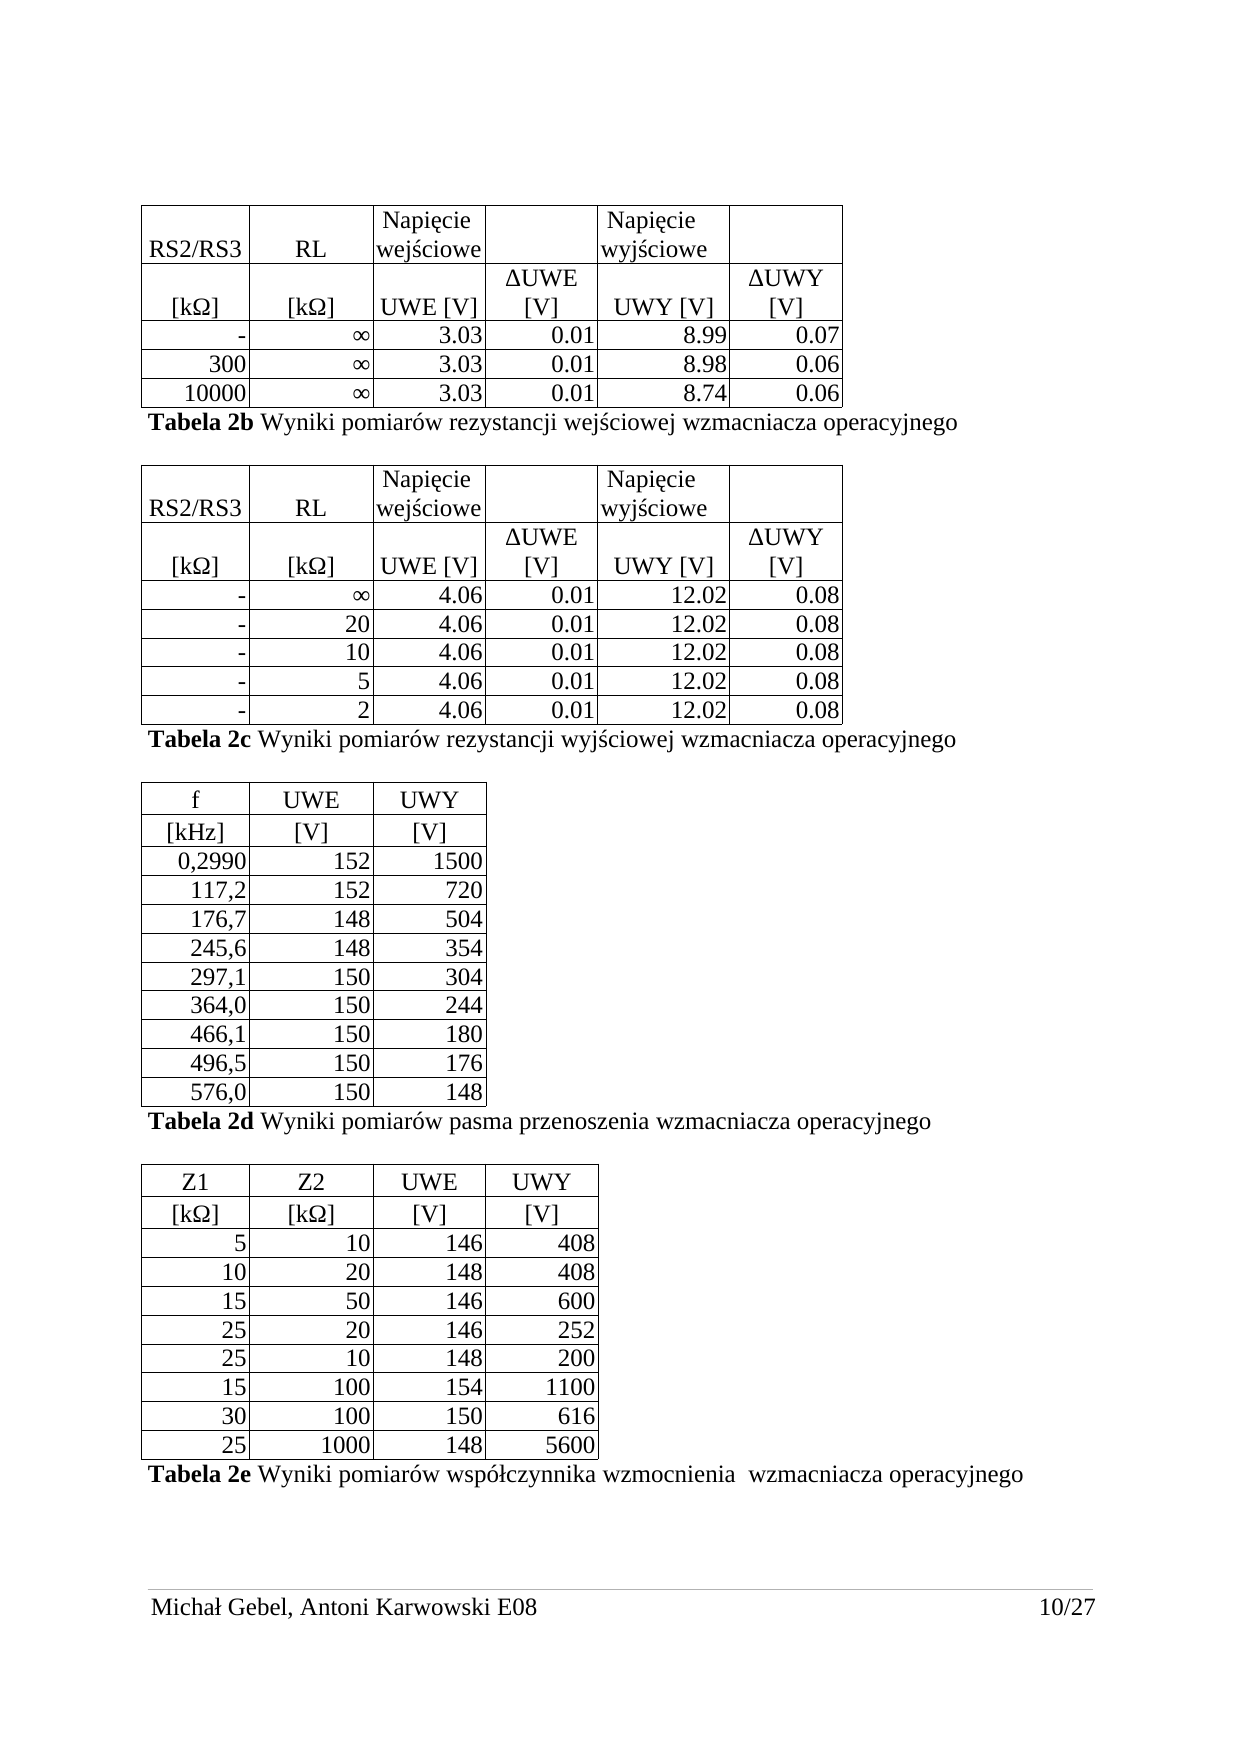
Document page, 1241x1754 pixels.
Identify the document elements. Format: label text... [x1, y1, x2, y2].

table_cell ΔUWE [V] [486, 523, 597, 580]
table_header UWE [250, 783, 373, 814]
table_cell - [142, 321, 249, 349]
table_cell 8,98 [598, 350, 729, 378]
table_header [730, 466, 842, 522]
table_cell 0,01 [486, 581, 597, 608]
table_cell UWY [V] [598, 264, 729, 320]
table_cell 150 [250, 963, 373, 990]
text Tabela 2b Wyniki pomiarów rezystancji wejściowej wzmacniacza operacyjnego [148, 407, 1093, 436]
text Tabela 2c Wyniki pomiarów rezystancji wyjściowej wzmacniacza operacyjnego [148, 724, 1093, 753]
table_cell 408 [486, 1258, 598, 1286]
table_cell 8,99 [598, 321, 729, 349]
table_cell 50 [250, 1287, 373, 1314]
table_cell - [142, 696, 249, 724]
table_cell 408 [486, 1229, 598, 1257]
table_cell 0,01 [486, 610, 597, 637]
table_cell 3,03 [374, 321, 485, 349]
table_cell 576,0 [142, 1078, 249, 1106]
table_cell 0,08 [730, 696, 842, 724]
table_cell 245,6 [142, 934, 249, 962]
table_cell 146 [374, 1287, 485, 1314]
table_cell 148 [374, 1345, 485, 1372]
text Tabela 2d Wyniki pomiarów pasma przenoszenia wzmacniacza operacyjnego [148, 1106, 1093, 1135]
table_header Napięcie wejściowe [374, 466, 485, 522]
table_cell 5 [250, 667, 373, 695]
table_cell 0,08 [730, 581, 842, 608]
table_header RS2/RS3 [142, 466, 249, 522]
table_cell 20 [250, 610, 373, 637]
table_cell 1100 [486, 1373, 598, 1401]
table_cell ΔUWY [V] [730, 264, 842, 320]
table_cell ΔUWY [V] [730, 523, 842, 580]
table_cell 297,1 [142, 963, 249, 990]
table_cell 3,03 [374, 379, 485, 407]
table_cell 244 [374, 991, 486, 1019]
table_cell - [142, 610, 249, 637]
table_cell 10 [142, 1258, 249, 1286]
table_cell 152 [250, 847, 373, 875]
table_cell 180 [374, 1020, 486, 1048]
table_header Napięcie wyjściowe [598, 466, 729, 522]
table_cell 0,01 [486, 321, 597, 349]
table_cell 304 [374, 963, 486, 990]
table_cell [V] [374, 1197, 485, 1228]
table_cell 20 [250, 1316, 373, 1343]
table_cell 15 [142, 1373, 249, 1401]
table_cell 117,2 [142, 876, 249, 904]
table_header Z1 [142, 1165, 249, 1196]
table_cell 504 [374, 905, 486, 933]
table_cell 496,5 [142, 1049, 249, 1077]
table_header RL [250, 206, 373, 263]
table_cell 1500 [374, 847, 486, 875]
table_cell 4,06 [374, 610, 485, 637]
table_header [730, 206, 842, 263]
table_cell 3,03 [374, 350, 485, 378]
table_cell UWE [V] [374, 264, 485, 320]
table_cell [kΩ] [142, 264, 249, 320]
table_cell 154 [374, 1373, 485, 1401]
table_cell ΔUWE [V] [486, 264, 597, 320]
table_cell 25 [142, 1316, 249, 1343]
table_cell 5600 [486, 1431, 598, 1459]
table_cell 148 [250, 905, 373, 933]
text Tabela 2e Wyniki pomiarów współczynnika wzmocnienia wzmacniacza operacyjnego [148, 1459, 1093, 1488]
table_header RS2/RS3 [142, 206, 249, 263]
table_cell ∞ [250, 321, 373, 349]
table_cell 0,06 [730, 350, 842, 378]
table_header UWY [374, 783, 486, 814]
table_cell [kΩ] [142, 1197, 249, 1228]
table_cell 12,02 [598, 639, 729, 666]
table_cell 100 [250, 1402, 373, 1430]
table_cell 152 [250, 876, 373, 904]
table_cell 4,06 [374, 639, 485, 666]
table_cell [kΩ] [250, 1197, 373, 1228]
table_cell 1000 [250, 1431, 373, 1459]
table_cell [kΩ] [250, 523, 373, 580]
table_cell ∞ [250, 379, 373, 407]
table_cell 10 [250, 1229, 373, 1257]
table_cell 15 [142, 1287, 249, 1314]
table_cell 720 [374, 876, 486, 904]
table_cell 148 [250, 934, 373, 962]
table_cell 5 [142, 1229, 249, 1257]
table_cell 0,01 [486, 696, 597, 724]
table_cell 0,08 [730, 667, 842, 695]
table_cell 25 [142, 1345, 249, 1372]
table_cell 364,0 [142, 991, 249, 1019]
table_cell 12,02 [598, 610, 729, 637]
table_cell 4,06 [374, 667, 485, 695]
table_cell 4,06 [374, 696, 485, 724]
table_cell 150 [250, 1078, 373, 1106]
table_cell 20 [250, 1258, 373, 1286]
table_cell 10 [250, 639, 373, 666]
table_cell [V] [250, 815, 373, 846]
table_cell 10 [250, 1345, 373, 1372]
table_cell 150 [250, 1020, 373, 1048]
table_cell 0,07 [730, 321, 842, 349]
table_cell 300 [142, 350, 249, 378]
table_cell 200 [486, 1345, 598, 1372]
table_header UWY [486, 1165, 598, 1196]
table_cell [V] [486, 1197, 598, 1228]
table_cell UWE [V] [374, 523, 485, 580]
table_cell 354 [374, 934, 486, 962]
table_cell 25 [142, 1431, 249, 1459]
table_cell 150 [250, 991, 373, 1019]
table_cell 252 [486, 1316, 598, 1343]
table_header Napięcie wyjściowe [598, 206, 729, 263]
table_cell 12,02 [598, 581, 729, 608]
table_cell 148 [374, 1078, 486, 1106]
table_cell 466,1 [142, 1020, 249, 1048]
table_cell 150 [250, 1049, 373, 1077]
table_cell 0,01 [486, 639, 597, 666]
table_cell ∞ [250, 350, 373, 378]
table_cell [kΩ] [142, 523, 249, 580]
table_cell 150 [374, 1402, 485, 1430]
table_cell [kHz] [142, 815, 249, 846]
table_cell 12,02 [598, 696, 729, 724]
table_cell [kΩ] [250, 264, 373, 320]
table_cell 0,01 [486, 667, 597, 695]
table_cell 0,06 [730, 379, 842, 407]
table_header Z2 [250, 1165, 373, 1196]
table_cell UWY [V] [598, 523, 729, 580]
table_header Napięcie wejściowe [374, 206, 485, 263]
table_cell 0,08 [730, 610, 842, 637]
table_cell 616 [486, 1402, 598, 1430]
table_header [486, 206, 597, 263]
table_cell 176 [374, 1049, 486, 1077]
table_cell 8,74 [598, 379, 729, 407]
table_cell 146 [374, 1229, 485, 1257]
table_cell 2 [250, 696, 373, 724]
table_cell 148 [374, 1258, 485, 1286]
table_cell [V] [374, 815, 486, 846]
table_cell 4,06 [374, 581, 485, 608]
table_cell 30 [142, 1402, 249, 1430]
table_cell - [142, 667, 249, 695]
table_cell - [142, 639, 249, 666]
table_cell ∞ [250, 581, 373, 608]
table_header f [142, 783, 249, 814]
table_cell 176,7 [142, 905, 249, 933]
table_cell 600 [486, 1287, 598, 1314]
table_cell 148 [374, 1431, 485, 1459]
table_header UWE [374, 1165, 485, 1196]
table_header [486, 466, 597, 522]
table_cell 0,2990 [142, 847, 249, 875]
table_header RL [250, 466, 373, 522]
table_cell 10000 [142, 379, 249, 407]
table_cell 100 [250, 1373, 373, 1401]
table_cell 0,01 [486, 379, 597, 407]
table_cell 12,02 [598, 667, 729, 695]
table_cell - [142, 581, 249, 608]
table_cell 146 [374, 1316, 485, 1343]
table_cell 0,08 [730, 639, 842, 666]
table_cell 0,01 [486, 350, 597, 378]
